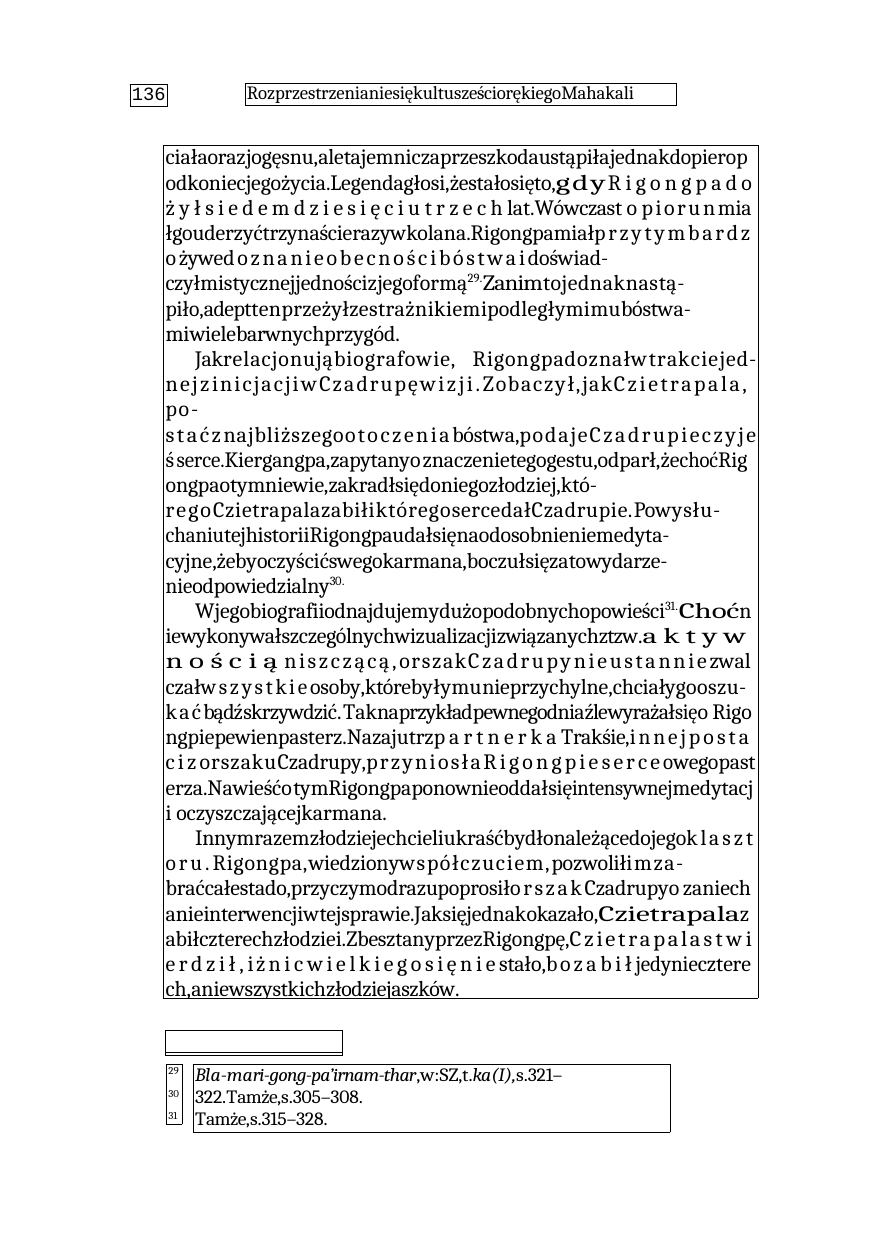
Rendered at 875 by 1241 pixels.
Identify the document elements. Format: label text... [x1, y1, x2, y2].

text Jakrelacjonująbiografowie, Rigongpadoznałwtrakciejed-nejzinicjacjiwCzadrupęwizji.Zobaczył,jakCzietrapala,po-staćznajbliższegootoczeniabóstwa,podajeCzadrupieczyjeśserce.Kiergangpa,zapytanyoznaczenietegogestu,odparł,żechoćRigongpaotymniewie,zakradłsiędoniegozłodziej,któ-regoCzietrapalazabiłiktóregosercedałCzadrupie.Powysłu-chaniutejhistoriiRigongpaudałsięnaodosobnieniemedyta-cyjne,żebyoczyścićswegokarmana,boczułsięzatowydarze-nieodpowiedzialny30. [165, 347, 756, 599]
text Tamże,s.315–328. [195, 1108, 670, 1130]
text 29 [168, 1065, 182, 1077]
text ciałaorazjogęsnu,aletajemniczaprzeszkodaustąpiłajednakdopieropodkoniecjegożycia.Legendagłosi,żestałosięto,gdyRigongpadożyłsiedemdziesięciutrzechlat.Wówczastopiorunmiałgouderzyćtrzynaścierazywkolana.Rigongpamiałprzytymbardzożywedoznanieobecnościbóstwaidoświad-czyłmistycznejjednościzjegoformą29.Zanimtojednaknastą-piło,adepttenprzeżyłzestrażnikiemipodległymimubóstwa-miwielebarwnychprzygód. [165, 146, 756, 347]
text 136 [132, 85, 167, 106]
text 31 [168, 1110, 182, 1122]
text 30 [168, 1088, 182, 1099]
text Wjegobiografiiodnajdujemydużopodobnychopowieści31.Choćniewykonywałszczególnychwizualizacjizwiązanychztzw.aktywnościąniszczącą,orszakCzadrupynieustanniezwalczałwszystkieosoby,którebyłymunieprzychylne,chciałygooszu-kaćbądźskrzywdzić.TaknaprzykładpewnegodniaźlewyrażałsięoRigongpiepewienpasterz.NazajutrzpartnerkaTrakśie,innejpostacizorszakuCzadrupy,przyniosłaRigongpieserceowegopasterza.NawieśćotymRigongpaponownieoddałsięintensywnejmedytacji oczyszczającejkarmana. [165, 599, 756, 826]
text Bla-mari-gong-pa’irnam-thar,w:SZ,t.ka(I),s.321–322.Tamże,s.305–308. [195, 1065, 668, 1108]
text RozprzestrzenianiesiękultusześciorękiegoMahakali [247, 84, 676, 104]
text Innymrazemzłodziejechcieliukraśćbydłonależącedojegoklasztoru.Rigongpa,wiedzionywspółczuciem,pozwoliłimza-braćcałestado,przyczymodrazupoprosiłorszakCzadrupyozaniechanieinterwencjiwtejsprawie.Jaksięjednakokazało,Czietrapalazabiłczterechzłodziei.ZbesztanyprzezRigongpę,Czietrapalastwierdził,iżnicwielkiegosięniestało,bozabiłjedynieczterech,aniewszystkichzłodziejaszków. [165, 826, 756, 997]
